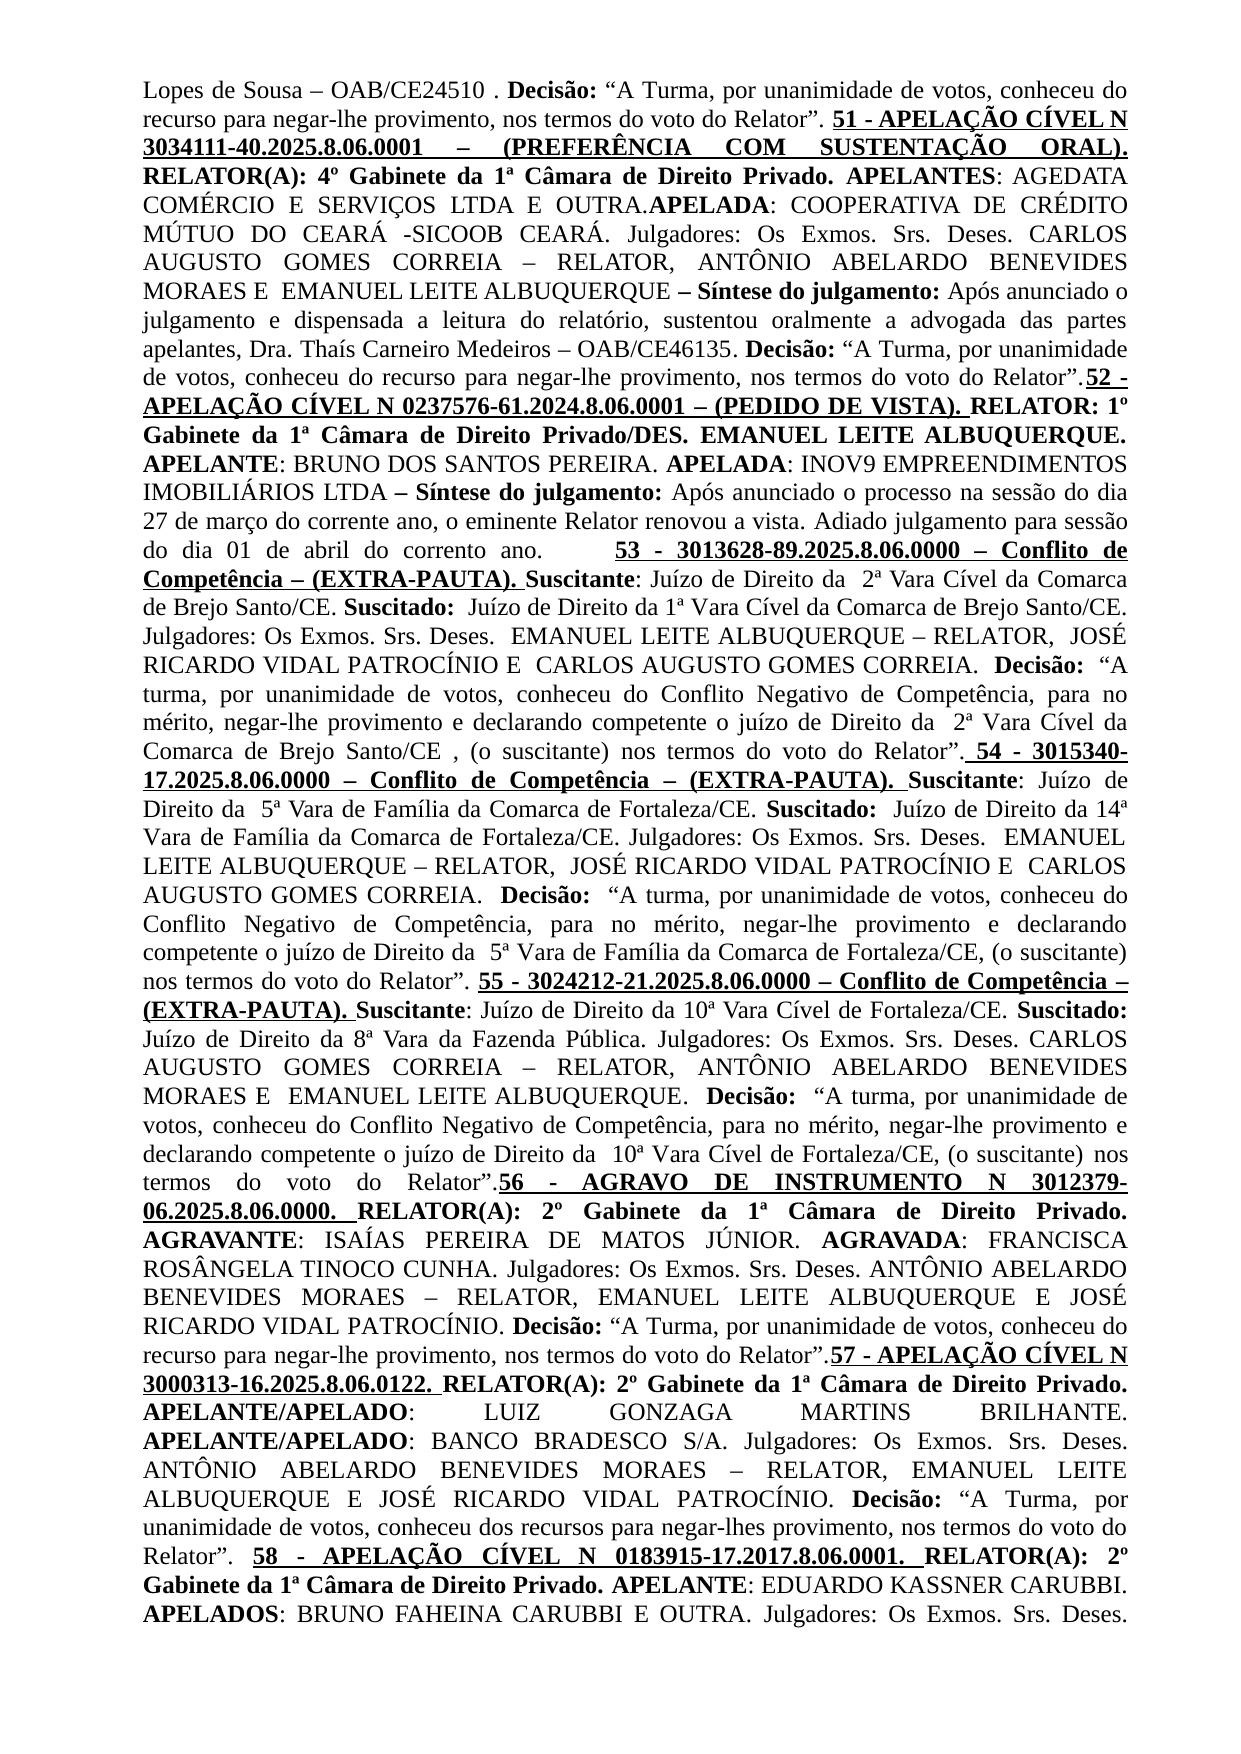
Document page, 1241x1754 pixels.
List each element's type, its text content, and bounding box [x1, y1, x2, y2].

text RELATOR(A): 4º Gabinete da 1ª Câmara de Direito Privado. APELANTES: AGEDATA COMÉRCIO E SERVIÇOS LTDA E OUTRA.APELADA: COOPERATIVA DE CRÉDITO MÚTUO DO CEARÁ -SICOOB CEARÁ. Julgadores: Os Exmos. Srs. Deses. CARLOS AUGUSTO GOMES CORREIA – RELATOR, ANTÔNIO ABELARDO BENEVIDES MORAES E EMANUEL LEITE ALBUQUERQUE – Síntese do julgamento: Após anunciado o julgamento e dispensada a leitura do relatório, sustentou oralmente a advogada das partes apelantes, Dra. Thaís Carneiro Medeiros – OAB/CE46135. Decisão: “A Turma, por unanimidade de votos, conheceu do recurso para negar-lhe provimento, nos termos do voto do Relator”.52 - APELAÇÃO CÍVEL N 0237576-61.2024.8.06.0001 – (PEDIDO DE VISTA). RELATOR: 1º Gabinete da 1ª Câmara de Direito Privado/DES. EMANUEL LEITE ALBUQUERQUE. APELANTE: BRUNO DOS SANTOS PEREIRA. APELADA: INOV9 EMPREENDIMENTOS IMOBILIÁRIOS LTDA – Síntese do julgamento: Após anunciado o processo na sessão do dia 27 de março do corrente ano, o eminente Relator renovou a vista. Adiado julgamento para sessão do dia 01 de abril do corrento ano. 53 - 3013628-89.2025.8.06.0000 – Conflito de Competência – (EXTRA-PAUTA). Suscitante: Juízo de Direito da 2ª Vara Cível da Comarca de Brejo Santo/CE. Suscitado: Juízo de Direito da 1ª Vara Cível da Comarca de Brejo Santo/CE. Julgadores: Os Exmos. Srs. Deses. EMANUEL LEITE ALBUQUERQUE – RELATOR, JOSÉ RICARDO VIDAL PATROCÍNIO E CARLOS AUGUSTO GOMES CORREIA. Decisão: “A turma, por unanimidade de votos, conheceu do Conflito Negativo de Competência, para no mérito, negar-lhe provimento e declarando competente o juízo de Direito da 2ª Vara Cível da Comarca de Brejo Santo/CE , (o suscitante) nos termos do voto do Relator”. 54 - 3015340-17.2025.8.06.0000 – Conflito de Competência – (EXTRA-PAUTA). Suscitante: Juízo de Direito da 5ª Vara de Família da Comarca de Fortaleza/CE. Suscitado: Juízo de Direito da 14ª Vara de Família da Comarca de Fortaleza/CE. Julgadores: Os Exmos. Srs. Deses. EMANUEL LEITE ALBUQUERQUE – RELATOR, JOSÉ RICARDO VIDAL PATROCÍNIO E CARLOS AUGUSTO GOMES CORREIA. Decisão: “A turma, por unanimidade de votos, conheceu do Conflito Negativo de Competência, para no mérito, negar-lhe provimento e declarando competente o juízo de Direito da 5ª Vara de Família da Comarca de Fortaleza/CE, (o suscitante) nos termos do voto do Relator”. 55 - 3024212-21.2025.8.06.0000 – Conflito de Competência – (EXTRA-PAUTA). Suscitante: Juízo de Direito da 10ª Vara Cível de Fortaleza/CE. Suscitado: Juízo de Direito da 8ª Vara da Fazenda Pública. Julgadores: Os Exmos. Srs. Deses. CARLOS AUGUSTO GOMES CORREIA – RELATOR, ANTÔNIO ABELARDO BENEVIDES MORAES E EMANUEL LEITE ALBUQUERQUE. Decisão: “A turma, por unanimidade de votos, conheceu do Conflito Negativo de Competência, para no mérito, negar-lhe provimento e declarando competente o juízo de Direito da 10ª Vara Cível de Fortaleza/CE, (o suscitante) nos termos do voto do Relator”.56 - AGRAVO DE INSTRUMENTO N 3012379-06.2025.8.06.0000. RELATOR(A): 2º Gabinete da 1ª Câmara de Direito Privado. AGRAVANTE: ISAÍAS PEREIRA DE MATOS JÚNIOR. AGRAVADA: FRANCISCA ROSÂNGELA TINOCO CUNHA. Julgadores: Os Exmos. Srs. Deses. ANTÔNIO ABELARDO BENEVIDES MORAES – RELATOR, EMANUEL LEITE ALBUQUERQUE E JOSÉ RICARDO VIDAL PATROCÍNIO. Decisão: “A Turma, por unanimidade de votos, conheceu do recurso para negar-lhe provimento, nos termos do voto do Relator”.57 - APELAÇÃO CÍVEL N 3000313-16.2025.8.06.0122. RELATOR(A): 2º Gabinete da 1ª Câmara de Direito Privado. APELANTE/APELADO: LUIZ GONZAGA MARTINS BRILHANTE. APELANTE/APELADO: BANCO BRADESCO S/A. Julgadores: Os Exmos. Srs. Deses. ANTÔNIO ABELARDO BENEVIDES MORAES – RELATOR, EMANUEL LEITE ALBUQUERQUE E JOSÉ RICARDO VIDAL PATROCÍNIO. Decisão: “A Turma, por unanimidade de votos, conheceu dos recursos para negar-lhes provimento, nos termos do voto do Relator”. 58 - APELAÇÃO CÍVEL N 0183915-17.2017.8.06.0001. RELATOR(A): 2º Gabinete da 1ª Câmara de Direito Privado. APELANTE: EDUARDO KASSNER CARUBBI. APELADOS: BRUNO FAHEINA CARUBBI E OUTRA. Julgadores: Os Exmos. Srs. Deses. [143, 159, 1128, 1627]
text Lopes de Sousa – OAB/CE24510 . Decisão: “A Turma, por unanimidade de votos, conheceu do recurso para negar-lhe provimento, nos termos do voto do Relator”. 51 - APELAÇÃO CÍVEL N 3034111-40.2025.8.06.0001 – (PREFERÊNCIA COM SUSTENTAÇÃO ORAL). [143, 75, 1128, 157]
